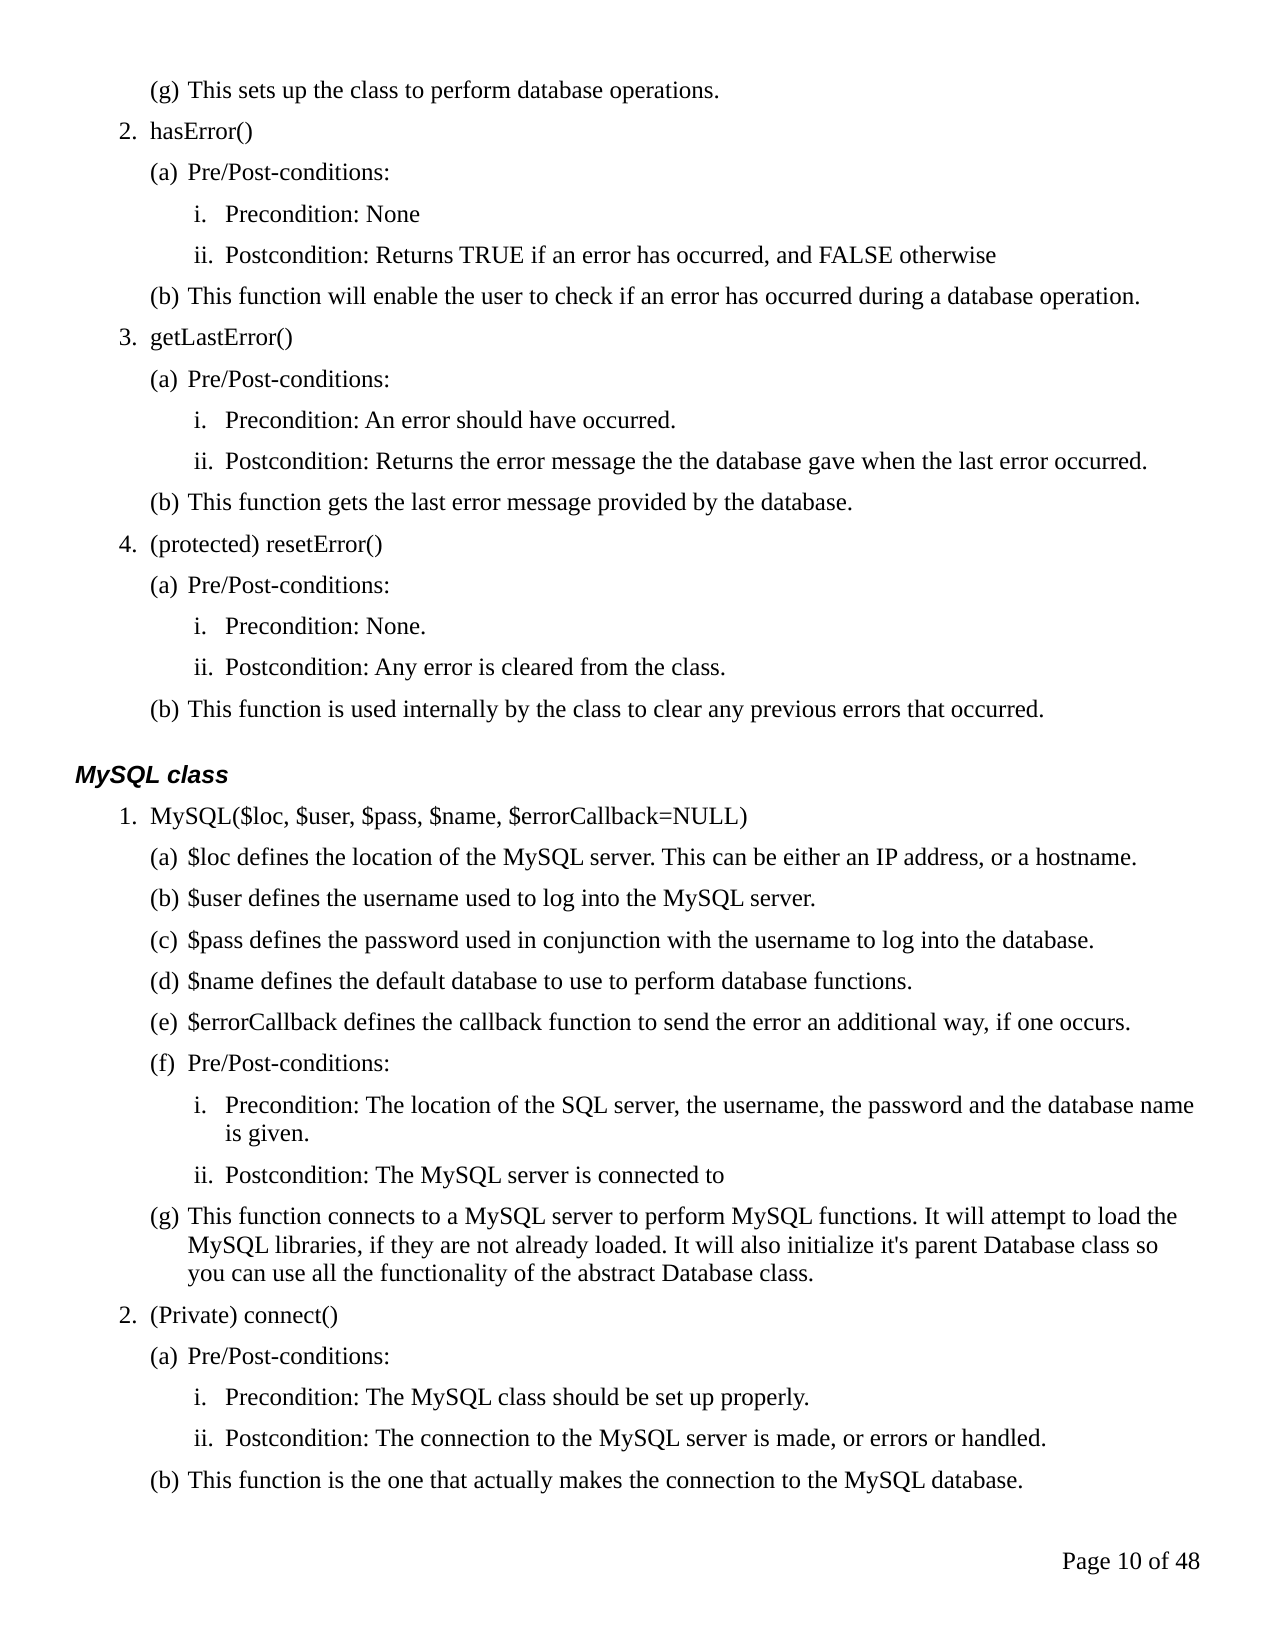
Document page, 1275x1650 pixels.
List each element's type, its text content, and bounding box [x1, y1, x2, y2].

list $pass defines the password used in conjunction with the username to log into the database. [150, 925, 1200, 953]
list Postcondition: Any error is cleared from the class. [187, 652, 1200, 681]
subtitle MySQL class [75, 760, 1200, 788]
list Pre/Post-conditions: [150, 1048, 1200, 1077]
list Precondition: The MySQL class should be set up properly. [187, 1382, 1200, 1411]
list Precondition: None. [187, 611, 1200, 640]
list $loc defines the location of the MySQL server. This can be either an IP address, or a hostname. [150, 842, 1200, 871]
list getLastError() [112, 322, 1200, 351]
list (Private) connect() [112, 1300, 1200, 1328]
list $name defines the default database to use to perform database functions. [150, 966, 1200, 995]
list This function connects to a MySQL server to perform MySQL functions. It will attempt to load the MySQL libraries, if they are not already loaded. It will also initialize it's parent Database class so you can use all the functionality of the abstract Database class. [150, 1201, 1200, 1287]
list This function is the one that actually makes the connection to the MySQL database. [150, 1465, 1200, 1493]
list This function gets the last error message provided by the database. [150, 487, 1200, 516]
list This function is used internally by the class to clear any previous errors that occurred. [150, 694, 1200, 722]
list $user defines the username used to log into the MySQL server. [150, 883, 1200, 912]
list Pre/Post-conditions: [150, 570, 1200, 599]
list This sets up the class to perform database operations. [150, 75, 1200, 104]
list Postcondition: Returns TRUE if an error has occurred, and FALSE otherwise [187, 240, 1200, 269]
list Postcondition: The MySQL server is connected to [187, 1160, 1200, 1188]
list (protected) resetError() [112, 529, 1200, 557]
list hasError() [112, 116, 1200, 145]
list Pre/Post-conditions: [150, 364, 1200, 392]
list This function will enable the user to check if an error has occurred during a database operation. [150, 281, 1200, 310]
list Precondition: The location of the SQL server, the username, the password and the database name is given. [187, 1090, 1200, 1147]
list $errorCallback defines the callback function to send the error an additional way, if one occurs. [150, 1007, 1200, 1036]
list Precondition: An error should have occurred. [187, 405, 1200, 434]
list MySQL($loc, $user, $pass, $name, $errorCallback=NULL) [112, 801, 1200, 830]
list Pre/Post-conditions: [150, 157, 1200, 186]
list Pre/Post-conditions: [150, 1341, 1200, 1370]
list Postcondition: Returns the error message the the database gave when the last error occurred. [187, 446, 1200, 475]
list Precondition: None [187, 199, 1200, 227]
list Postcondition: The connection to the MySQL server is made, or errors or handled. [187, 1423, 1200, 1452]
